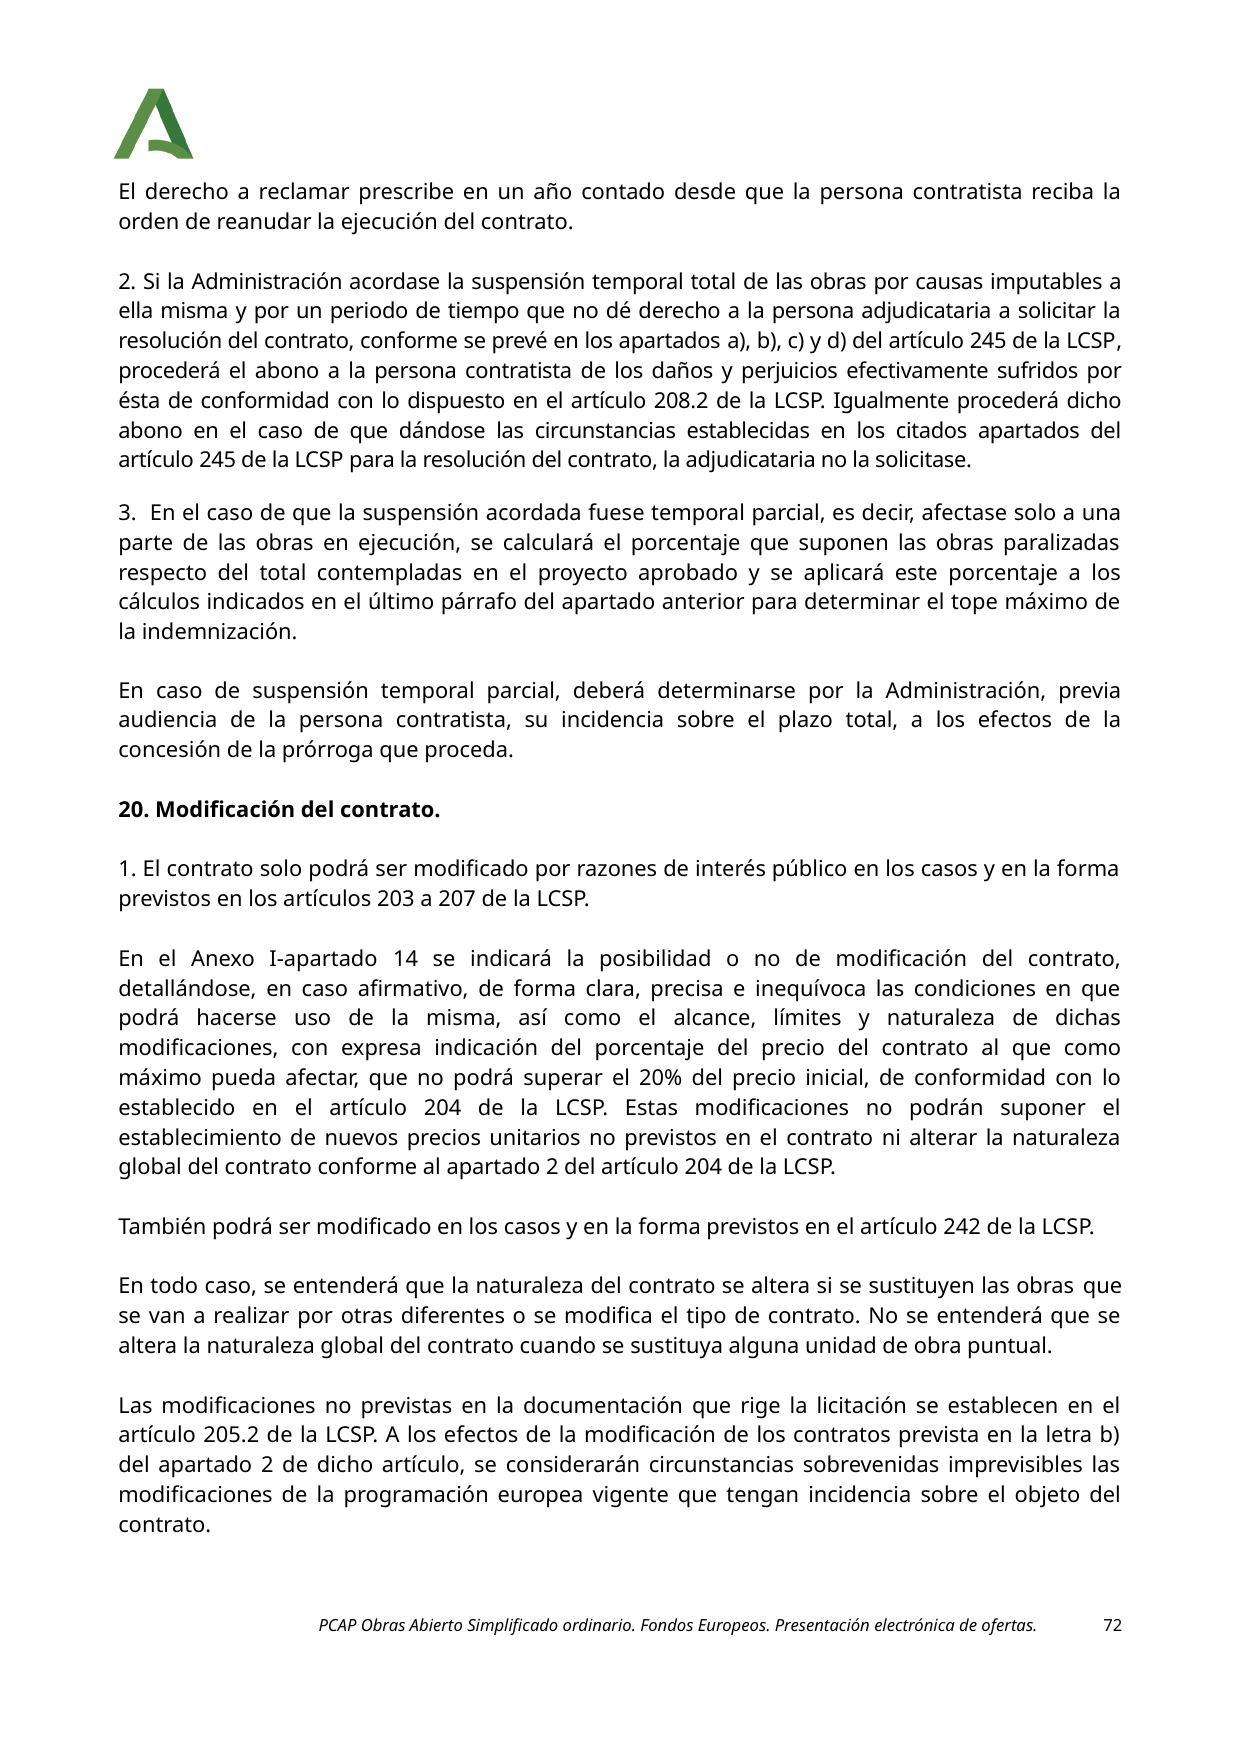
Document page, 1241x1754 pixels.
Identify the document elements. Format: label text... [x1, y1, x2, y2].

text También podrá ser modificado en los casos y en la forma previstos en el artículo 242 de la LCSP. [118, 1211, 1122, 1241]
text 2. Si la Administración acordase la suspensión temporal total de las obras por causas imputables a ella misma y por un periodo de tiempo que no dé derecho a la persona adjudicataria a solicitar la resolución del contrato, conforme se prevé en los apartados a), b), c) y d) del artículo 245 de la LCSP, procederá el abono a la persona contratista de los daños y perjuicios efectivamente sufridos por ésta de conformidad con lo dispuesto en el artículo 208.2 de la LCSP. Igualmente procederá dicho abono en el caso de que dándose las circunstancias establecidas en los citados apartados del artículo 245 de la LCSP para la resolución del contrato, la adjudicataria no la solicitase. [118, 266, 1122, 474]
text En el Anexo I-apartado 14 se indicará la posibilidad o no de modificación del contrato, detallándose, en caso afirmativo, de forma clara, precisa e inequívoca las condiciones en que podrá hacerse uso de la misma, así como el alcance, límites y naturaleza de dichas modificaciones, con expresa indicación del porcentaje del precio del contrato al que como máximo pueda afectar, que no podrá superar el 20% del precio inicial, de conformidad con lo establecido en el artículo 204 de la LCSP. Estas modificaciones no podrán suponer el establecimiento de nuevos precios unitarios no previstos en el contrato ni alterar la naturaleza global del contrato conforme al apartado 2 del artículo 204 de la LCSP. [118, 943, 1122, 1181]
text Las modificaciones no previstas en la documentación que rige la licitación se establecen en el artículo 205.2 de la LCSP. A los efectos de la modificación de los contratos prevista en la letra b) del apartado 2 de dicho artículo, se considerarán circunstancias sobrevenidas imprevisibles las modificaciones de la programación europea vigente que tengan incidencia sobre el objeto del contrato. [118, 1389, 1122, 1538]
text En todo caso, se entenderá que la naturaleza del contrato se altera si se sustituyen las obras que se van a realizar por otras diferentes o se modifica el tipo de contrato. No se entenderá que se altera la naturaleza global del contrato cuando se sustituya alguna unidad de obra puntual. [118, 1270, 1122, 1360]
text 3. En el caso de que la suspensión acordada fuese temporal parcial, es decir, afectase solo a una parte de las obras en ejecución, se calculará el porcentaje que suponen las obras paralizadas respecto del total contempladas en el proyecto aprobado y se aplicará este porcentaje a los cálculos indicados en el último párrafo del apartado anterior para determinar el tope máximo de la indemnización. [118, 497, 1122, 646]
text El derecho a reclamar prescribe en un año contado desde que la persona contratista reciba la orden de reanudar la ejecución del contrato. [118, 176, 1122, 236]
picture [109, 84, 198, 163]
text 1. El contrato solo podrá ser modificado por razones de interés público en los casos y en la forma previstos en los artículos 203 a 207 de la LCSP. [118, 853, 1122, 913]
text En caso de suspensión temporal parcial, deberá determinarse por la Administración, previa audiencia de la persona contratista, su incidencia sobre el plazo total, a los efectos de la concesión de la prórroga que proceda. [118, 674, 1122, 764]
subtitle 20. Modificación del contrato. [118, 794, 1122, 823]
